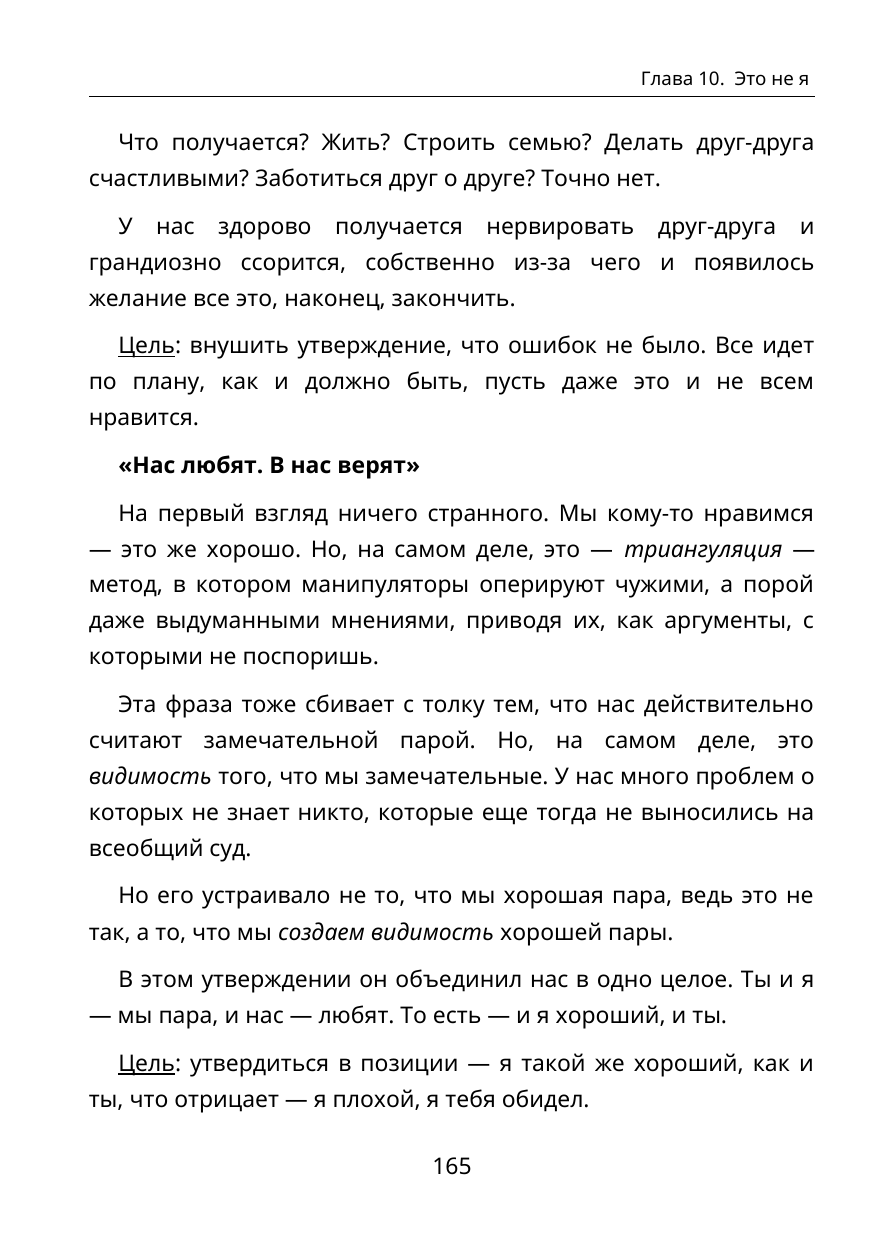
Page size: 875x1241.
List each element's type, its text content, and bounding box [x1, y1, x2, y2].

text В этом утверждении он объединил нас в одно целое. Ты и я — мы пара, и нас — любят. То есть — и я хороший, и ты. [88, 963, 815, 1030]
text На первый взгляд ничего странного. Мы кому-то нравимся — это же хорошо. Но, на самом деле, это — триангуляция — метод, в котором манипуляторы оперируют чужими, а порой даже выдуманными мнениями, приводя их, как аргументы, с которыми не поспоришь. [88, 497, 815, 672]
text Что получается? Жить? Строить семью? Делать друг-друга счастливыми? Заботиться друг о друге? Точно нет. [88, 126, 815, 193]
text Но его устраивало не то, что мы хорошая пара, ведь это не так, а то, что мы создаем видимость хорошей пары. [88, 879, 815, 947]
text Эта фраза тоже сбивает с толку тем, что нас действительно считают замечательной парой. Но, на самом деле, это видимость того, что мы замечательные. У нас много проблем о которых не знает никто, которые еще тогда не выносились на всеобщий суд. [88, 688, 815, 863]
text «Нас любят. В нас верят» [88, 449, 815, 480]
text Цель: утвердиться в позиции — я такой же хороший, как и ты, что отрицает — я плохой, я тебя обидел. [88, 1047, 815, 1114]
text Цель: внушить утверждение, что ошибок не было. Все идет по плану, как и должно быть, пусть даже это и не всем нравится. [88, 329, 815, 432]
text У нас здорово получается нервировать друг-друга и грандиозно ссорится, собственно из-за чего и появилось желание все это, наконец, закончить. [88, 210, 815, 313]
